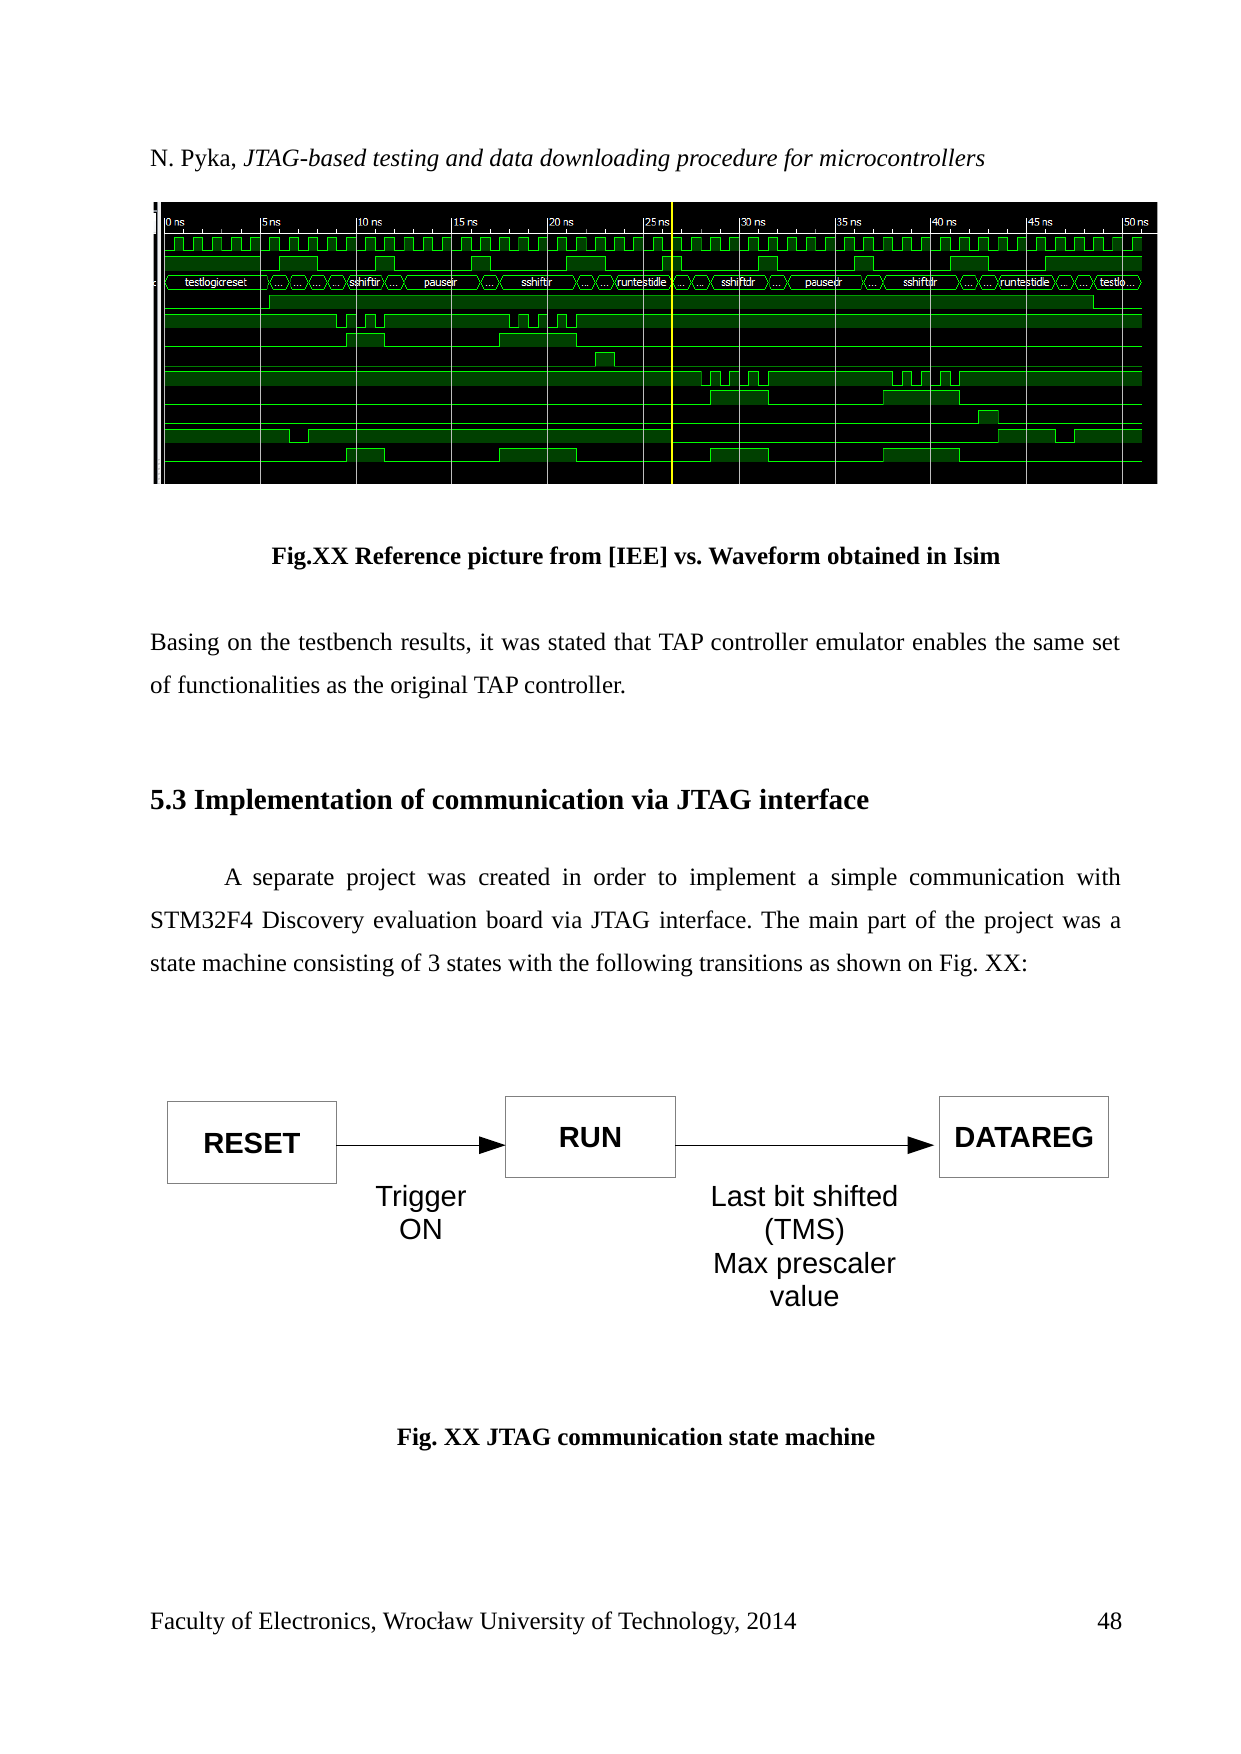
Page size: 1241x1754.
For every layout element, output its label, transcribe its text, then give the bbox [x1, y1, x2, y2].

subtitle 5.3 Implementation of communication via JTAG interface [150, 782, 1122, 815]
text Fig.XX Reference picture from [IEE] vs. Waveform obtained in Isim [150, 541, 1122, 570]
text Fig. XX JTAG communication state machine [150, 1422, 1122, 1451]
text Basing on the testbench results, it was stated that TAP controller emulator enables the same set of functionalities as the original TAP controller. [150, 627, 1122, 699]
text A separate project was created in order to implement a simple communication with STM32F4 Discovery evaluation board via JTAG interface. The main part of the project was a state machine consisting of 3 states with the following transitions as shown on Fig. XX: [150, 862, 1122, 977]
picture [153, 202, 1158, 484]
